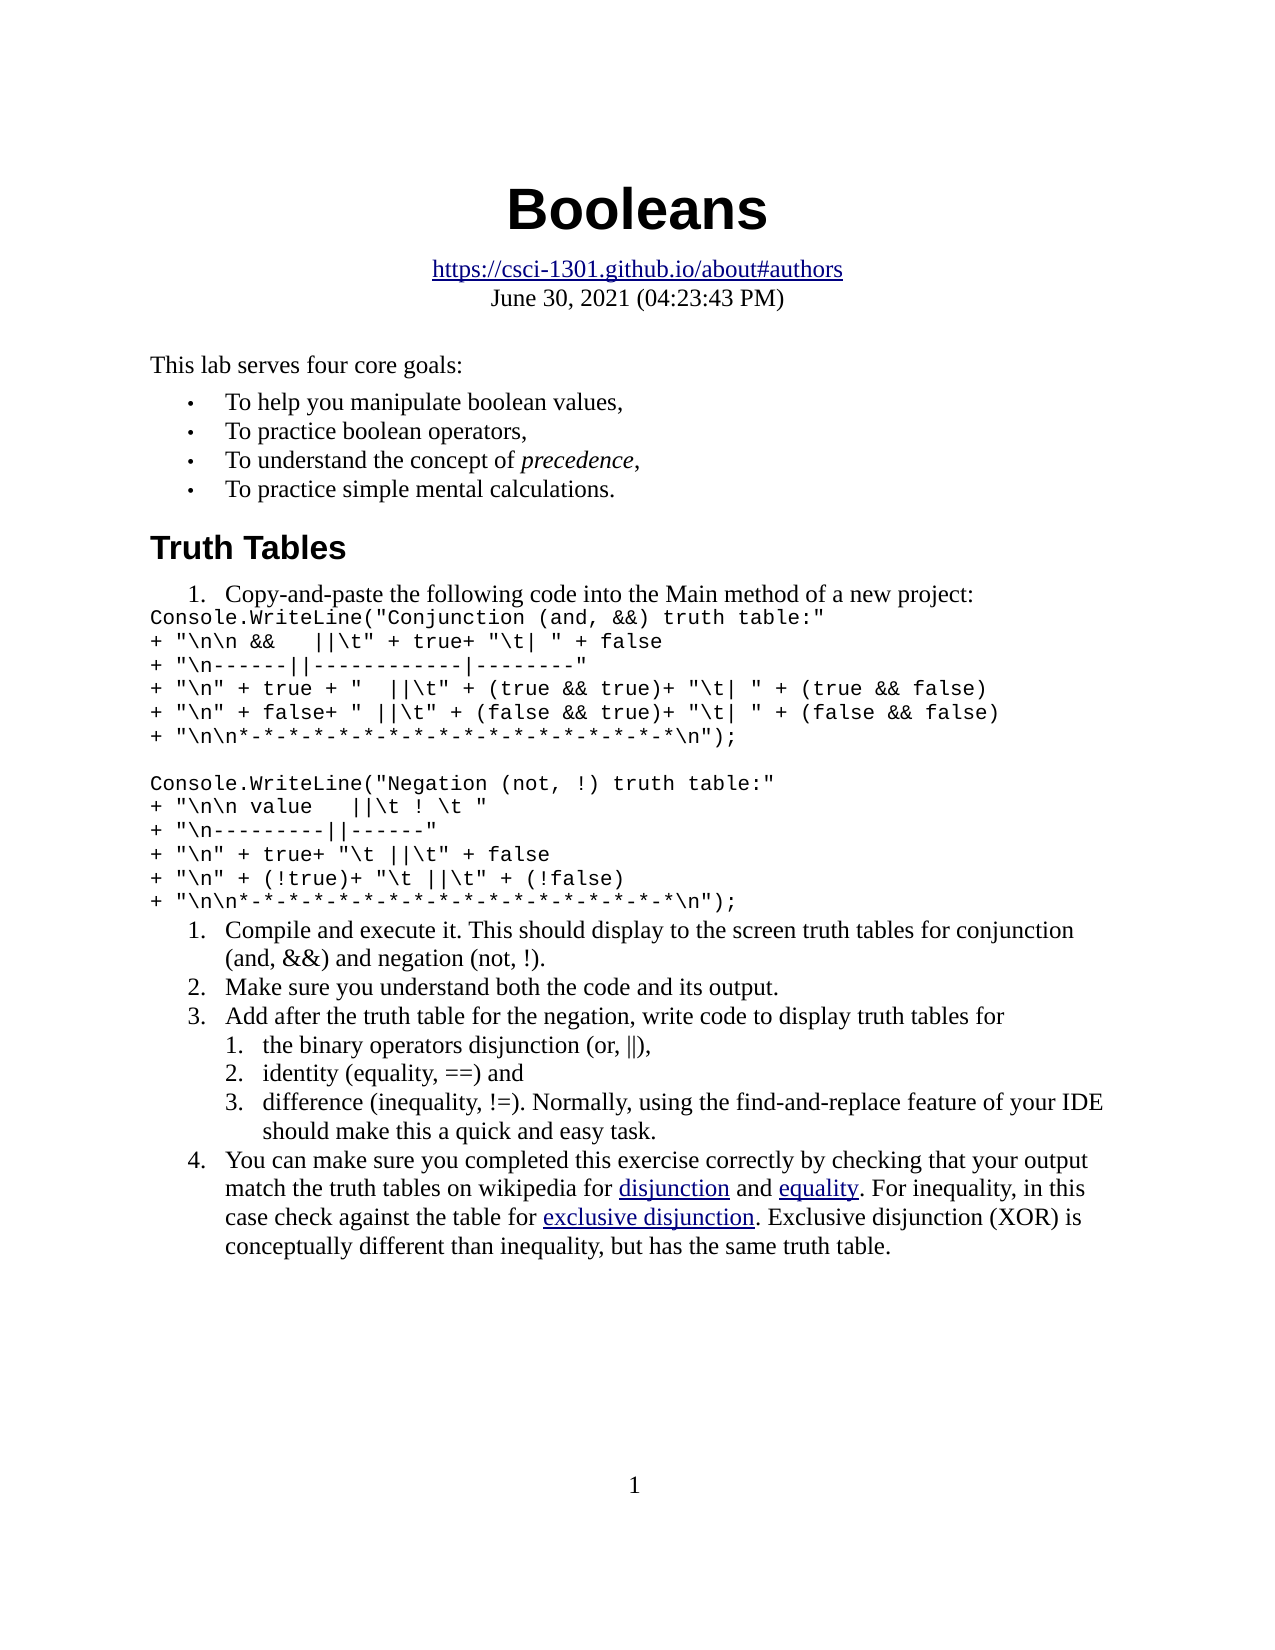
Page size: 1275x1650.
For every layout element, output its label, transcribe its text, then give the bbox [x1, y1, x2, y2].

list Copy-and-paste the following code into the Main method of a new project: [187, 579, 1125, 607]
text + "\n" + true + " ||\t" + (true && true)+ "\t| " + (true && false) [150, 678, 1125, 702]
text + "\n\n*-*-*-*-*-*-*-*-*-*-*-*-*-*-*-*-*-*\n"); [150, 891, 1125, 915]
text + "\n\n && ||\t" + true+ "\t| " + false [150, 631, 1125, 655]
title Booleans [150, 175, 1125, 242]
list To practice boolean operators, [187, 416, 1125, 445]
text + "\n" + false+ " ||\t" + (false && true)+ "\t| " + (false && false) [150, 702, 1125, 726]
list difference (inequality, !=). Normally, using the find-and-replace feature of your IDE should make this a quick and easy task. [225, 1087, 1125, 1145]
list identity (equality, ==) and [225, 1058, 1125, 1087]
list To practice simple mental calculations. [187, 474, 1125, 502]
list To help you manipulate boolean values, [187, 387, 1125, 416]
text Console.WriteLine("Conjunction (and, &&) truth table:" [150, 607, 1125, 631]
text https://csci-1301.github.io/about#authors [150, 254, 1125, 283]
text + "\n\n*-*-*-*-*-*-*-*-*-*-*-*-*-*-*-*-*-*\n"); [150, 726, 1125, 749]
text + "\n\n value ||\t ! \t " [150, 797, 1125, 820]
list Make sure you understand both the code and its output. [187, 972, 1125, 1001]
text Console.WriteLine("Negation (not, !) truth table:" [150, 773, 1125, 797]
list Add after the truth table for the negation, write code to display truth tables for [187, 1001, 1125, 1030]
text + "\n---------||------" [150, 820, 1125, 844]
text + "\n" + true+ "\t ||\t" + false [150, 844, 1125, 867]
subtitle Truth Tables [150, 527, 1125, 566]
list Compile and execute it. This should display to the screen truth tables for conjunction (and, &&) and negation (not, !). [187, 915, 1125, 972]
list the binary operators disjunction (or, ||), [225, 1030, 1125, 1058]
text + "\n" + (!true)+ "\t ||\t" + (!false) [150, 867, 1125, 891]
text + "\n------||------------|--------" [150, 655, 1125, 678]
text This lab serves four core goals: [150, 350, 1125, 378]
text June 30, 2021 (04:23:43 PM) [150, 283, 1125, 312]
list You can make sure you completed this exercise correctly by checking that your output match the truth tables on wikipedia for disjunction and equality. For inequality, in this case check against the table for exclusive disjunction. Exclusive disjunction (XOR) is conceptually different than inequality, but has the same truth table. [187, 1145, 1125, 1260]
list To understand the concept of precedence, [187, 445, 1125, 474]
